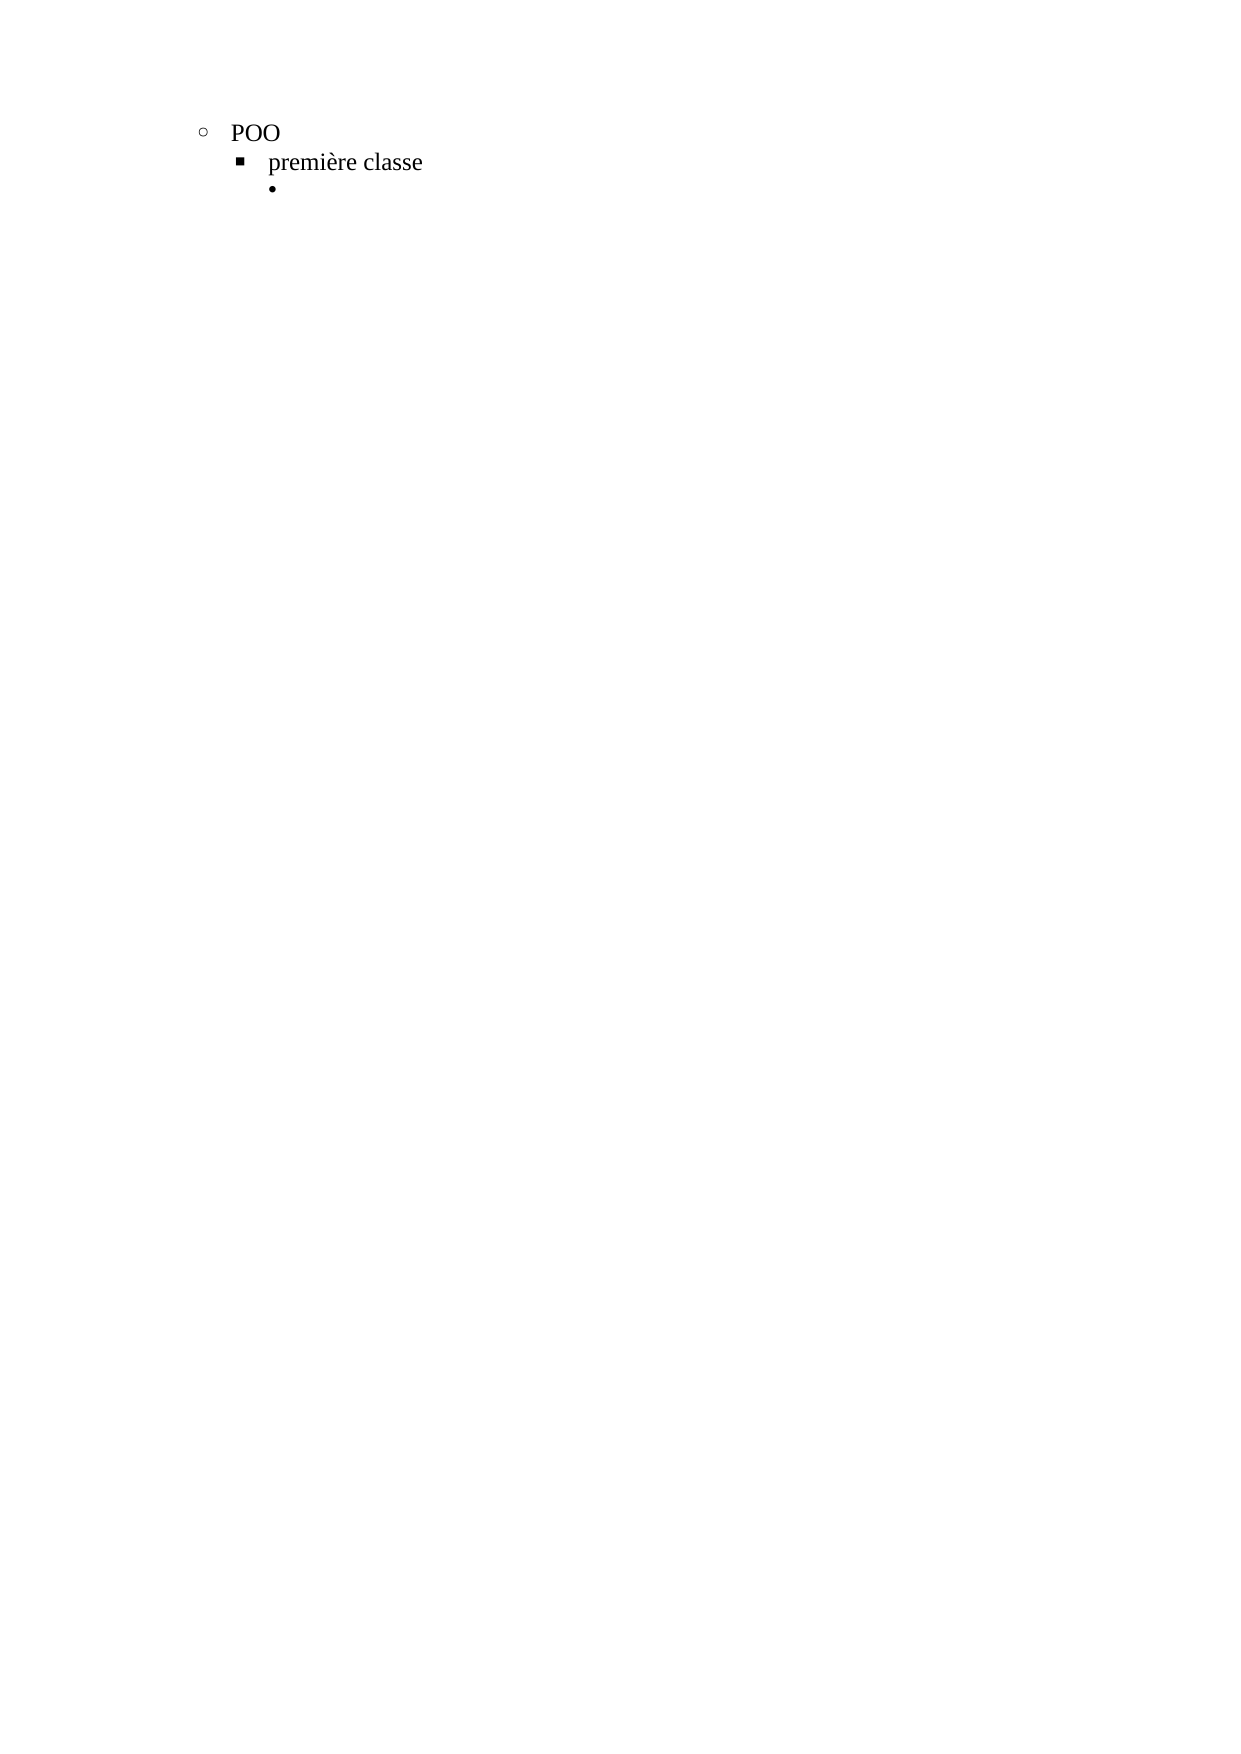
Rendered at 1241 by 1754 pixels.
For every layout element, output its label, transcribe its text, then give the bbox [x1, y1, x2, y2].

list POO [193, 118, 1122, 147]
list première classe [231, 147, 1122, 176]
